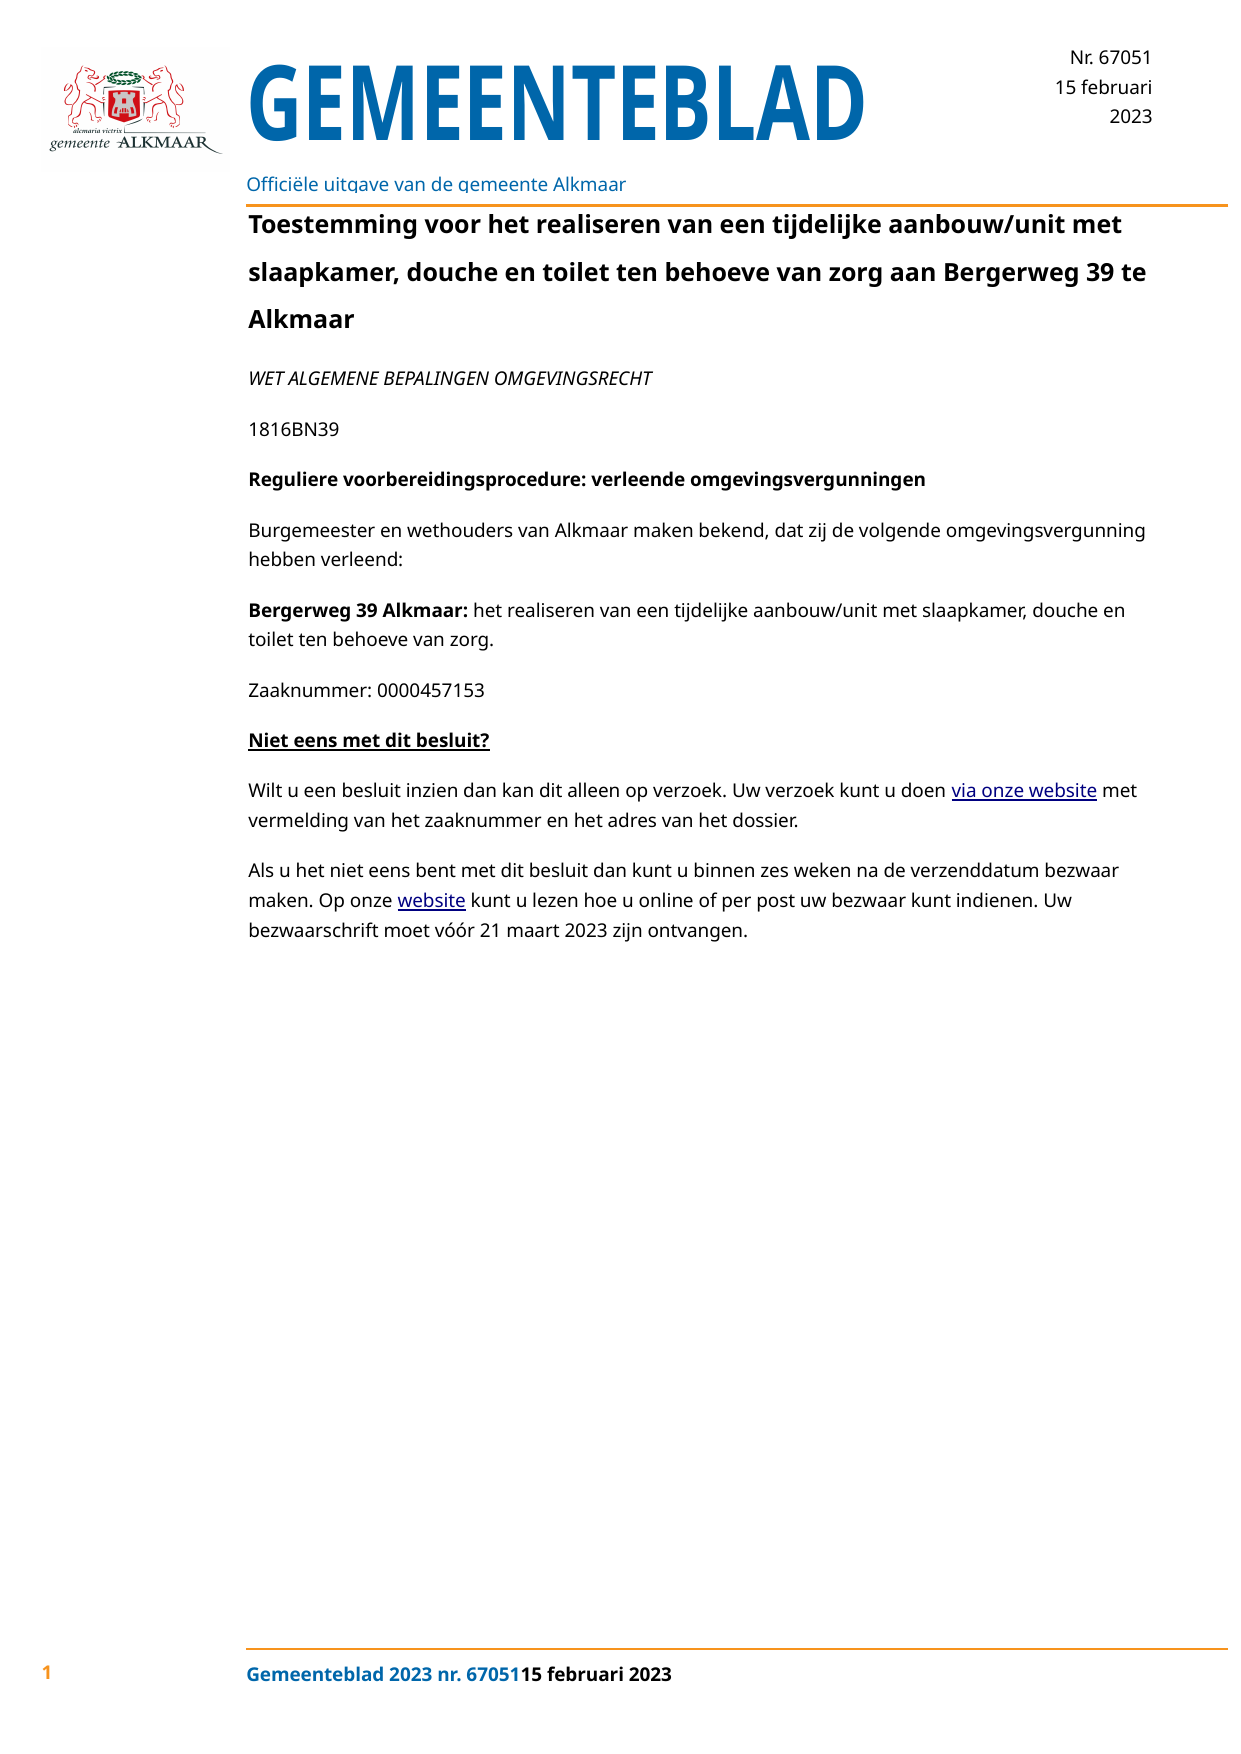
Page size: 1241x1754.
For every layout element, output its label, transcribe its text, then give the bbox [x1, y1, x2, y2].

text Zaaknummer: 0000457153 [248, 677, 1152, 702]
text Reguliere voorbereidingsprocedure: verleende omgevingsvergunningen [248, 466, 1152, 492]
text Burgemeester en wethouders van Alkmaar maken bekend, dat zij de volgende omgevingsvergunning hebben verleend: [248, 517, 1152, 572]
text Bergerweg 39 Alkmaar: het realiseren van een tijdelijke aanbouw/unit met slaapkamer, douche en toilet ten behoeve van zorg. [248, 597, 1152, 652]
text Niet eens met dit besluit? [248, 727, 1152, 753]
text Toestemming voor het realiseren van een tijdelijke aanbouw/unit met slaapkamer, douche en toilet ten behoeve van zorg aan Bergerweg 39 te Alkmaar [248, 207, 1152, 336]
text Wilt u een besluit inzien dan kan dit alleen op verzoek. Uw verzoek kunt u doen via onze website met vermelding van het zaaknummer en het adres van het dossier. [248, 778, 1152, 833]
picture [41, 47, 231, 172]
text Als u het niet eens bent met dit besluit dan kunt u binnen zes weken na de verzenddatum bezwaar maken. Op onze website kunt u lezen hoe u online of per post uw bezwaar kunt indienen. Uw bezwaarschrift moet vóór 21 maart 2023 zijn ontvangen. [248, 858, 1152, 942]
text 1816BN39 [248, 416, 1152, 442]
text WET ALGEMENE BEPALINGEN OMGEVINGSRECHT [248, 366, 1152, 391]
